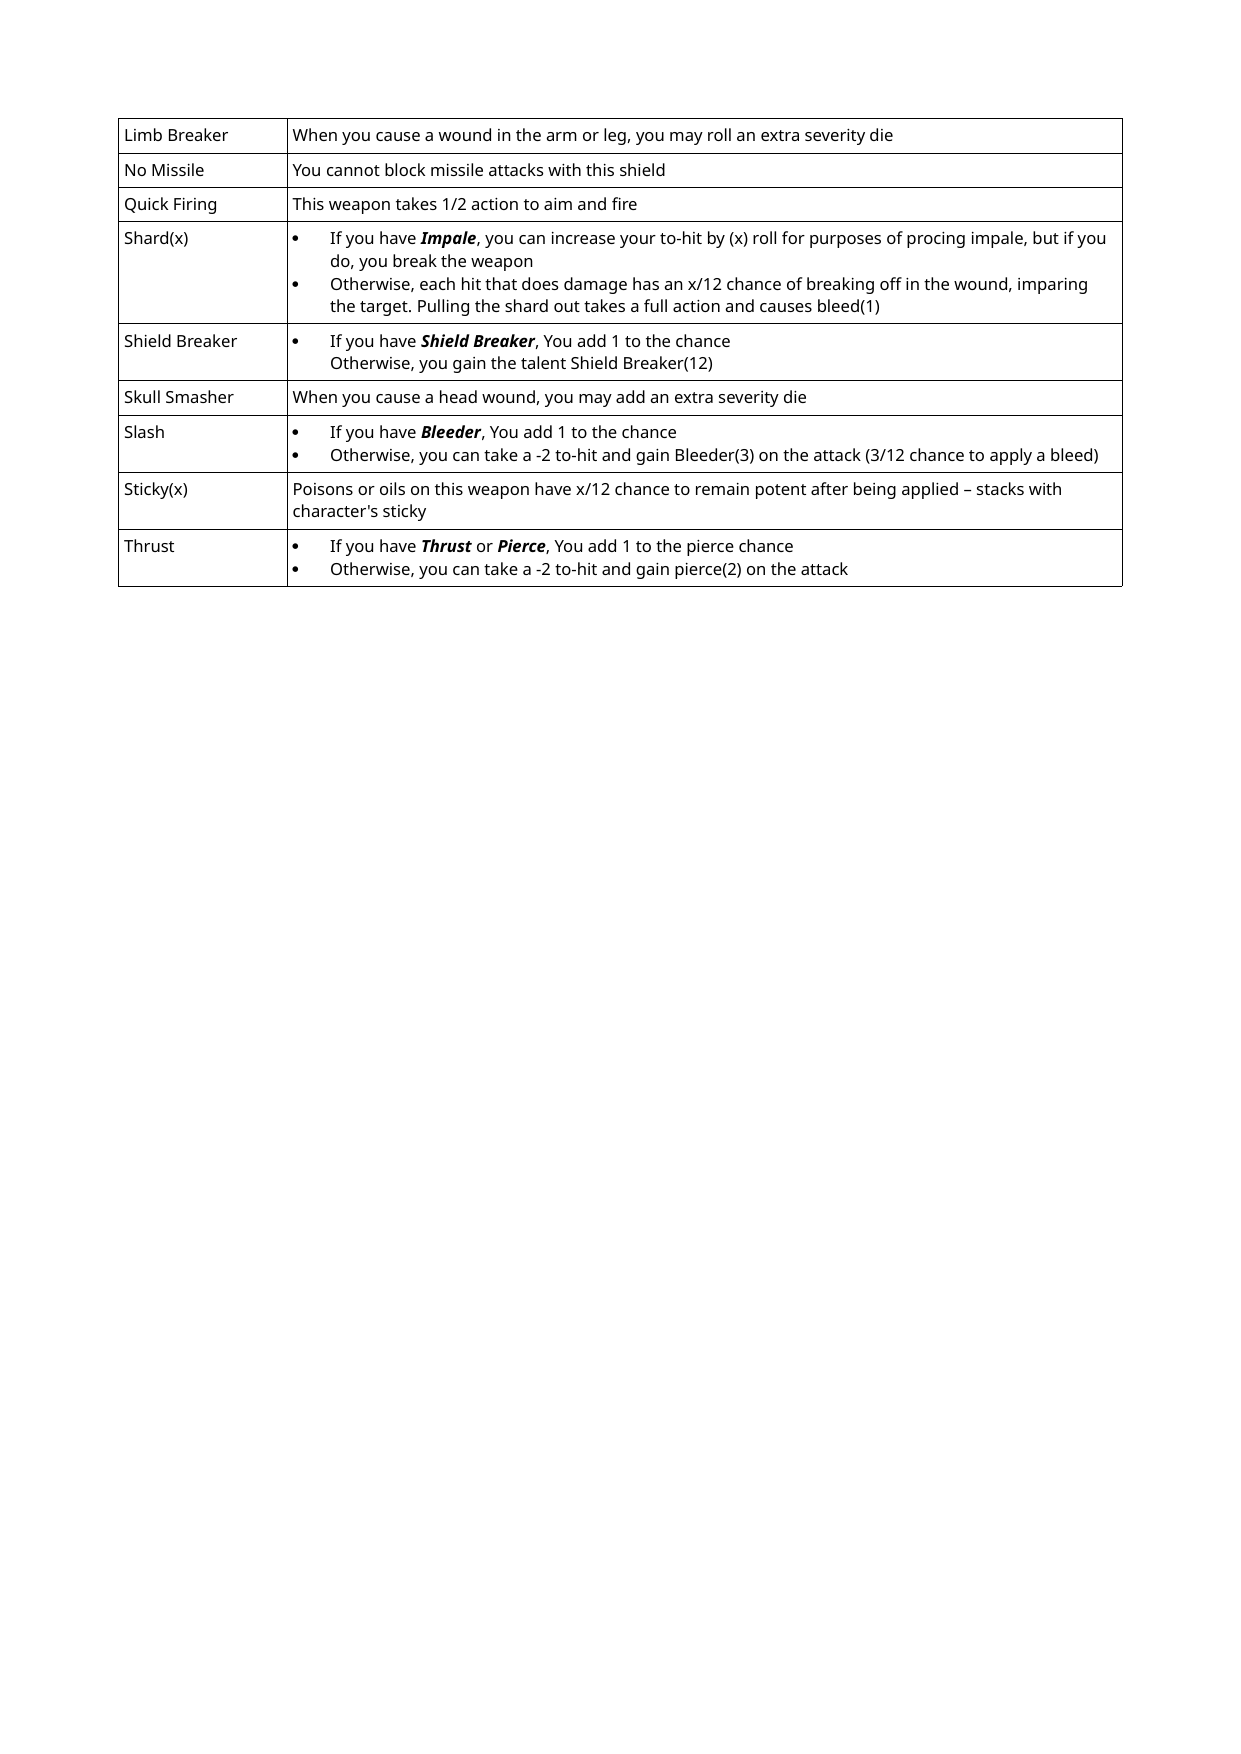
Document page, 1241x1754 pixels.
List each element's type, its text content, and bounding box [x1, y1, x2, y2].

table_cell If you have Thrust or Pierce, You add 1 to the pierce chance Otherwise, you can take a -2 to-hit and gain pierce(2) on the attack [288, 530, 1122, 586]
table_cell Sticky(x) [119, 473, 287, 528]
table_cell Poisons or oils on this weapon have x/12 chance to remain potent after being applied – stacks with character's sticky [288, 473, 1122, 528]
table_cell This weapon takes 1/2 action to aim and fire [288, 188, 1122, 221]
table_cell If you have Shield Breaker, You add 1 to the chance Otherwise, you gain the talent Shield Breaker(12) [288, 324, 1122, 380]
table_cell Skull Smasher [119, 381, 287, 414]
table_cell If you have Bleeder, You add 1 to the chance Otherwise, you can take a -2 to-hit and gain Bleeder(3) on the attack (3/12 chance to apply a bleed) [288, 416, 1122, 472]
table_cell When you cause a head wound, you may add an extra severity die [288, 381, 1122, 414]
table_cell You cannot block missile attacks with this shield [288, 154, 1122, 187]
table_cell No Missile [119, 154, 287, 187]
table_cell When you cause a wound in the arm or leg, you may roll an extra severity die [288, 119, 1122, 152]
table_cell Thrust [119, 530, 287, 586]
table_cell Quick Firing [119, 188, 287, 221]
table_cell If you have Impale, you can increase your to-hit by (x) roll for purposes of procing impale, but if you do, you break the weapon Otherwise, each hit that does damage has an x/12 chance of breaking off in the wound, imparing the target. Pulling the shard out takes a full action and causes bleed(1) [288, 222, 1122, 323]
table_cell Shield Breaker [119, 324, 287, 380]
table_cell Shard(x) [119, 222, 287, 323]
table_cell Limb Breaker [119, 119, 287, 152]
table_cell Slash [119, 416, 287, 472]
